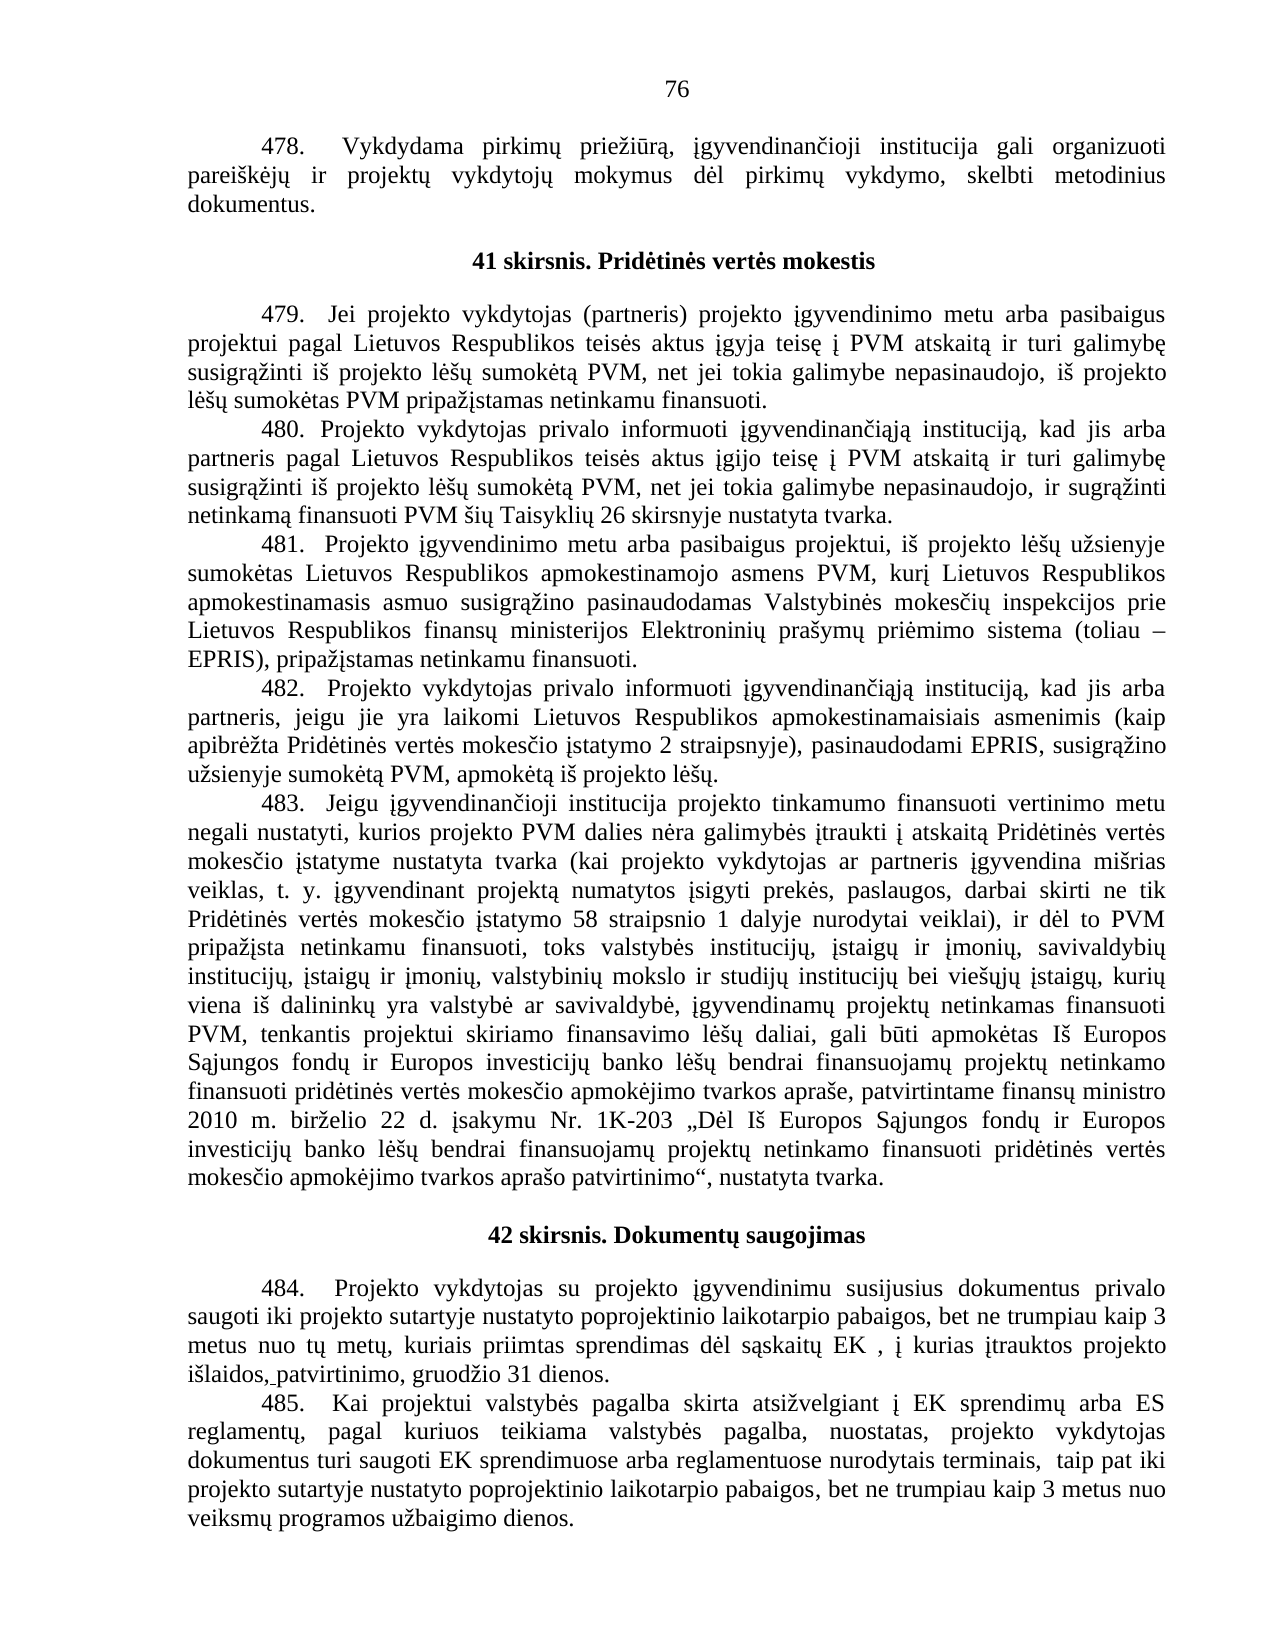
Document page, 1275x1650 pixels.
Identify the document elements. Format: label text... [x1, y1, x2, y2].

text 485. Kai projektui valstybės pagalba skirta atsižvelgiant į EK sprendimų arba ES reglamentų, pagal kuriuos teikiama valstybės pagalba, nuostatas, projekto vykdytojas dokumentus turi saugoti EK sprendimuose arba reglamentuose nurodytais terminais, taip pat iki projekto sutartyje nustatyto poprojektinio laikotarpio pabaigos, bet ne trumpiau kaip 3 metus nuo veiksmų programos užbaigimo dienos. [187, 1388, 1167, 1531]
text 479. Jei projekto vykdytojas (partneris) projekto įgyvendinimo metu arba pasibaigus projektui pagal Lietuvos Respublikos teisės aktus įgyja teisę į PVM atskaitą ir turi galimybę susigrąžinti iš projekto lėšų sumokėtą PVM, net jei tokia galimybe nepasinaudojo, iš projekto lėšų sumokėtas PVM pripažįstamas netinkamu finansuoti. [187, 299, 1167, 414]
subtitle 41 skirsnis. Pridėtinės vertės mokestis [246, 246, 1107, 275]
text 482. Projekto vykdytojas privalo informuoti įgyvendinančiąją instituciją, kad jis arba partneris, jeigu jie yra laikomi Lietuvos Respublikos apmokestinamaisiais asmenimis (kaip apibrėžta Pridėtinės vertės mokesčio įstatymo 2 straipsnyje), pasinaudodami EPRIS, susigrąžino užsienyje sumokėtą PVM, apmokėtą iš projekto lėšų. [187, 673, 1167, 788]
text 480. Projekto vykdytojas privalo informuoti įgyvendinančiąją instituciją, kad jis arba partneris pagal Lietuvos Respublikos teisės aktus įgijo teisę į PVM atskaitą ir turi galimybę susigrąžinti iš projekto lėšų sumokėtą PVM, net jei tokia galimybe nepasinaudojo, ir sugrąžinti netinkamą finansuoti PVM šių Taisyklių 26 skirsnyje nustatyta tvarka. [187, 414, 1167, 529]
subtitle 42 skirsnis. Dokumentų saugojimas [246, 1220, 1107, 1249]
text 484. Projekto vykdytojas su projekto įgyvendinimu susijusius dokumentus privalo saugoti iki projekto sutartyje nustatyto poprojektinio laikotarpio pabaigos, bet ne trumpiau kaip 3 metus nuo tų metų, kuriais priimtas sprendimas dėl sąskaitų EK , į kurias įtrauktos projekto išlaidos, patvirtinimo, gruodžio 31 dienos. [187, 1273, 1167, 1388]
text 481. Projekto įgyvendinimo metu arba pasibaigus projektui, iš projekto lėšų užsienyje sumokėtas Lietuvos Respublikos apmokestinamojo asmens PVM, kurį Lietuvos Respublikos apmokestinamasis asmuo susigrąžino pasinaudodamas Valstybinės mokesčių inspekcijos prie Lietuvos Respublikos finansų ministerijos Elektroninių prašymų priėmimo sistema (toliau – EPRIS), pripažįstamas netinkamu finansuoti. [187, 529, 1167, 673]
text 483. Jeigu įgyvendinančioji institucija projekto tinkamumo finansuoti vertinimo metu negali nustatyti, kurios projekto PVM dalies nėra galimybės įtraukti į atskaitą Pridėtinės vertės mokesčio įstatyme nustatyta tvarka (kai projekto vykdytojas ar partneris įgyvendina mišrias veiklas, t. y. įgyvendinant projektą numatytos įsigyti prekės, paslaugos, darbai skirti ne tik Pridėtinės vertės mokesčio įstatymo 58 straipsnio 1 dalyje nurodytai veiklai), ir dėl to PVM pripažįsta netinkamu finansuoti, toks valstybės institucijų, įstaigų ir įmonių, savivaldybių institucijų, įstaigų ir įmonių, valstybinių mokslo ir studijų institucijų bei viešųjų įstaigų, kurių viena iš dalininkų yra valstybė ar savivaldybė, įgyvendinamų projektų netinkamas finansuoti PVM, tenkantis projektui skiriamo finansavimo lėšų daliai, gali būti apmokėtas Iš Europos Sąjungos fondų ir Europos investicijų banko lėšų bendrai finansuojamų projektų netinkamo finansuoti pridėtinės vertės mokesčio apmokėjimo tvarkos apraše, patvirtintame finansų ministro 2010 m. birželio 22 d. įsakymu Nr. 1K-203 „Dėl Iš Europos Sąjungos fondų ir Europos investicijų banko lėšų bendrai finansuojamų projektų netinkamo finansuoti pridėtinės vertės mokesčio apmokėjimo tvarkos aprašo patvirtinimo“, nustatyta tvarka. [187, 788, 1167, 1191]
text 478. Vykdydama pirkimų priežiūrą, įgyvendinančioji institucija gali organizuoti pareiškėjų ir projektų vykdytojų mokymus dėl pirkimų vykdymo, skelbti metodinius dokumentus. [187, 131, 1167, 218]
